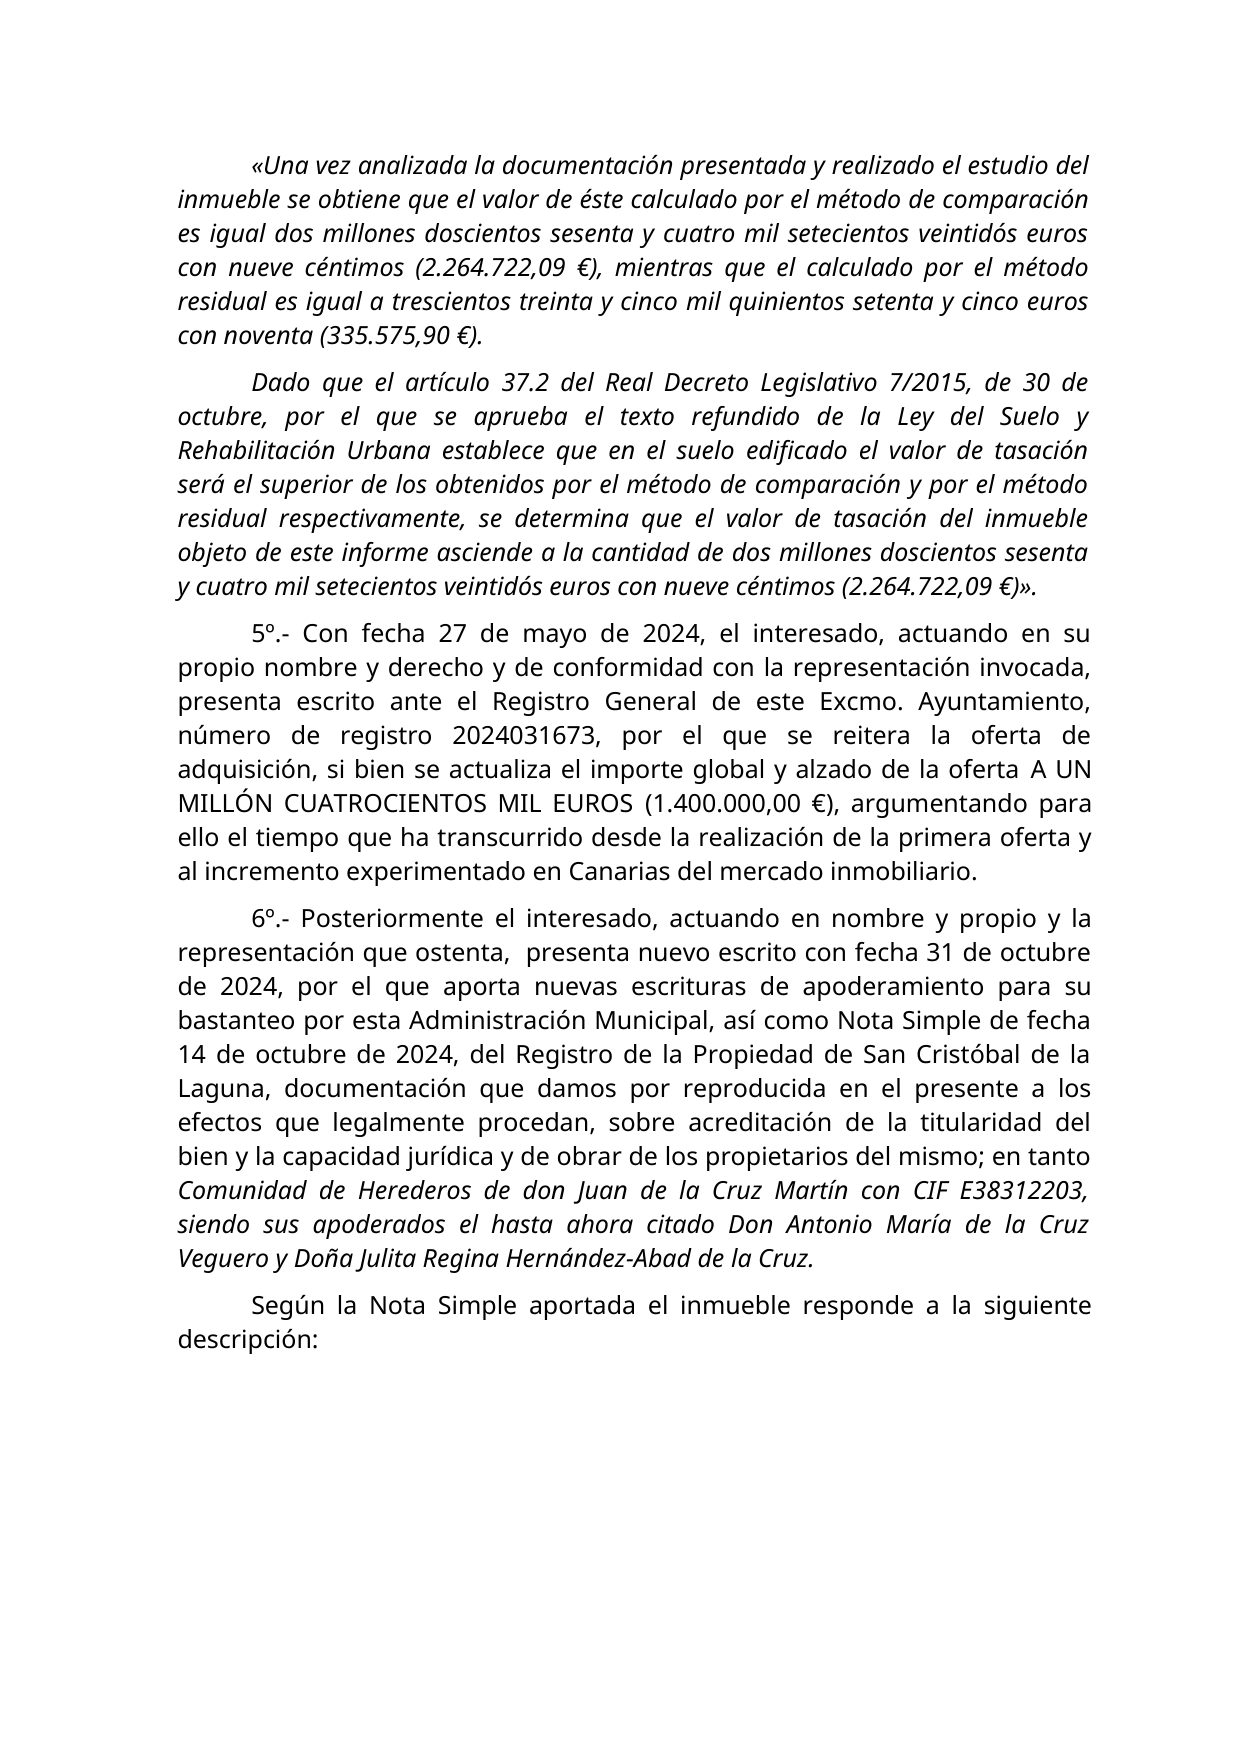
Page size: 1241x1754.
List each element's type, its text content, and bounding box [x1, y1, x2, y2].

text «Una vez analizada la documentación presentada y realizado el estudio del inmueble se obtiene que el valor de éste calculado por el método de comparación es igual dos millones doscientos sesenta y cuatro mil setecientos veintidós euros con nueve céntimos (2.264.722,09 €), mientras que el calculado por el método residual es igual a trescientos treinta y cinco mil quinientos setenta y cinco euros con noventa (335.575,90 €). [177, 148, 1093, 352]
text 5º.- Con fecha 27 de mayo de 2024, el interesado, actuando en su propio nombre y derecho y de conformidad con la representación invocada, presenta escrito ante el Registro General de este Excmo. Ayuntamiento, número de registro 2024031673, por el que se reitera la oferta de adquisición, si bien se actualiza el importe global y alzado de la oferta a un millón cuatrocientos mil euros (1.400.000,00 €), argumentando para ello el tiempo que ha transcurrido desde la realización de la primera oferta y al incremento experimentado en Canarias del mercado inmobiliario. [177, 615, 1093, 888]
text 6º.- Posteriormente el interesado, actuando en nombre y propio y la representación que ostenta, presenta nuevo escrito con fecha 31 de octubre de 2024, por el que aporta nuevas escrituras de apoderamiento para su bastanteo por esta Administración Municipal, así como Nota Simple de fecha 14 de octubre de 2024, del Registro de la Propiedad de San Cristóbal de la Laguna, documentación que damos por reproducida en el presente a los efectos que legalmente procedan, sobre acreditación de la titularidad del bien y la capacidad jurídica y de obrar de los propietarios del mismo; en tanto Comunidad de Herederos de don Juan de la Cruz Martín con CIF E38312203, siendo sus apoderados el hasta ahora citado Don Antonio María de la Cruz Veguero y Doña Julita Regina Hernández-Abad de la Cruz. [177, 900, 1093, 1275]
text Según la Nota Simple aportada el inmueble responde a la siguiente descripción: [177, 1288, 1093, 1356]
text Dado que el artículo 37.2 del Real Decreto Legislativo 7/2015, de 30 de octubre, por el que se aprueba el texto refundido de la Ley del Suelo y Rehabilitación Urbana establece que en el suelo edificado el valor de tasación será el superior de los obtenidos por el método de comparación y por el método residual respectivamente, se determina que el valor de tasación del inmueble objeto de este informe asciende a la cantidad de dos millones doscientos sesenta y cuatro mil setecientos veintidós euros con nueve céntimos (2.264.722,09 €)». [177, 364, 1093, 603]
